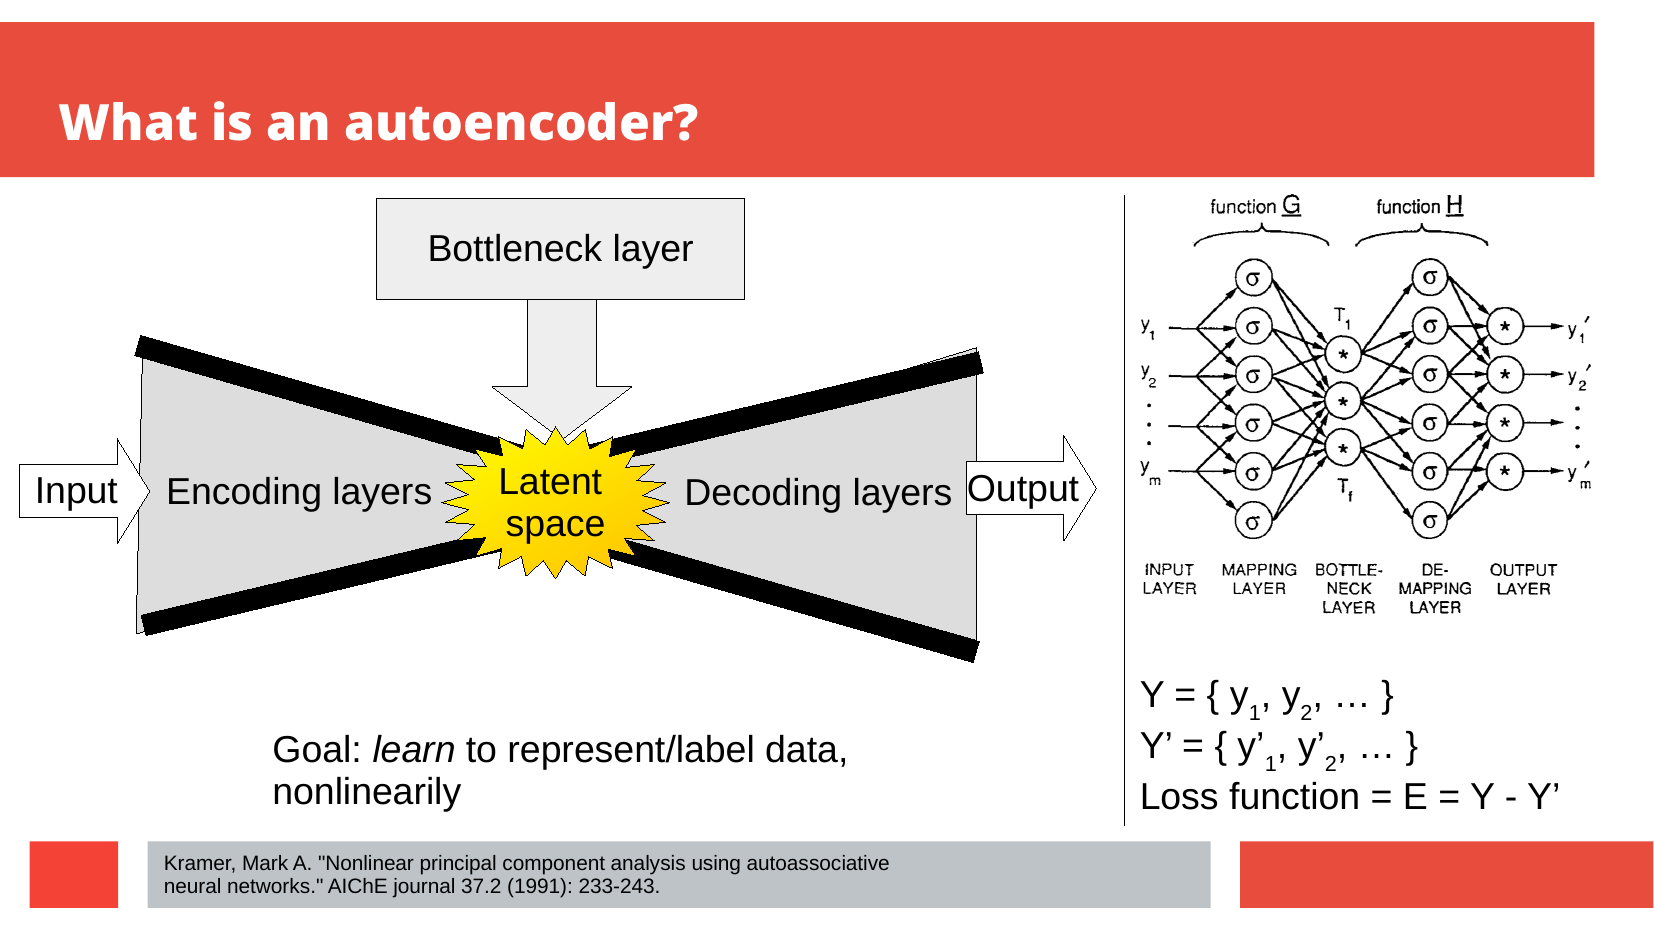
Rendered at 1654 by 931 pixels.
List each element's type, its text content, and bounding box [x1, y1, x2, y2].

text_box Bottleneck layer [376, 198, 745, 300]
text_box Output [966, 435, 1097, 541]
text_box Kramer, Mark A. "Nonlinear principal component analysis using autoassociative neural networks." AIChE journal 37.2 (1991): 233-243. [149, 844, 908, 906]
text_box [609, 504, 980, 663]
text_box Decoding layers [669, 464, 968, 522]
text_box Goal: learn to represent/label data, nonlinearily [257, 720, 980, 820]
text_box Encoding layers [151, 463, 448, 521]
picture [1140, 194, 1591, 614]
text_box [448, 505, 466, 520]
title What is an autoencoder? [59, 44, 1595, 156]
text_box [589, 441, 602, 448]
text_box Latent space [445, 426, 669, 579]
text_box [610, 347, 984, 502]
text_box [134, 335, 502, 636]
text_box [492, 300, 632, 438]
text_box Y = { y1, y2, … } Y’ = { y’1, y’2, … } Loss function = E = Y - Y’ [1125, 666, 1636, 826]
text_box [448, 485, 466, 500]
text_box [510, 441, 523, 447]
text_box Input [19, 438, 150, 544]
